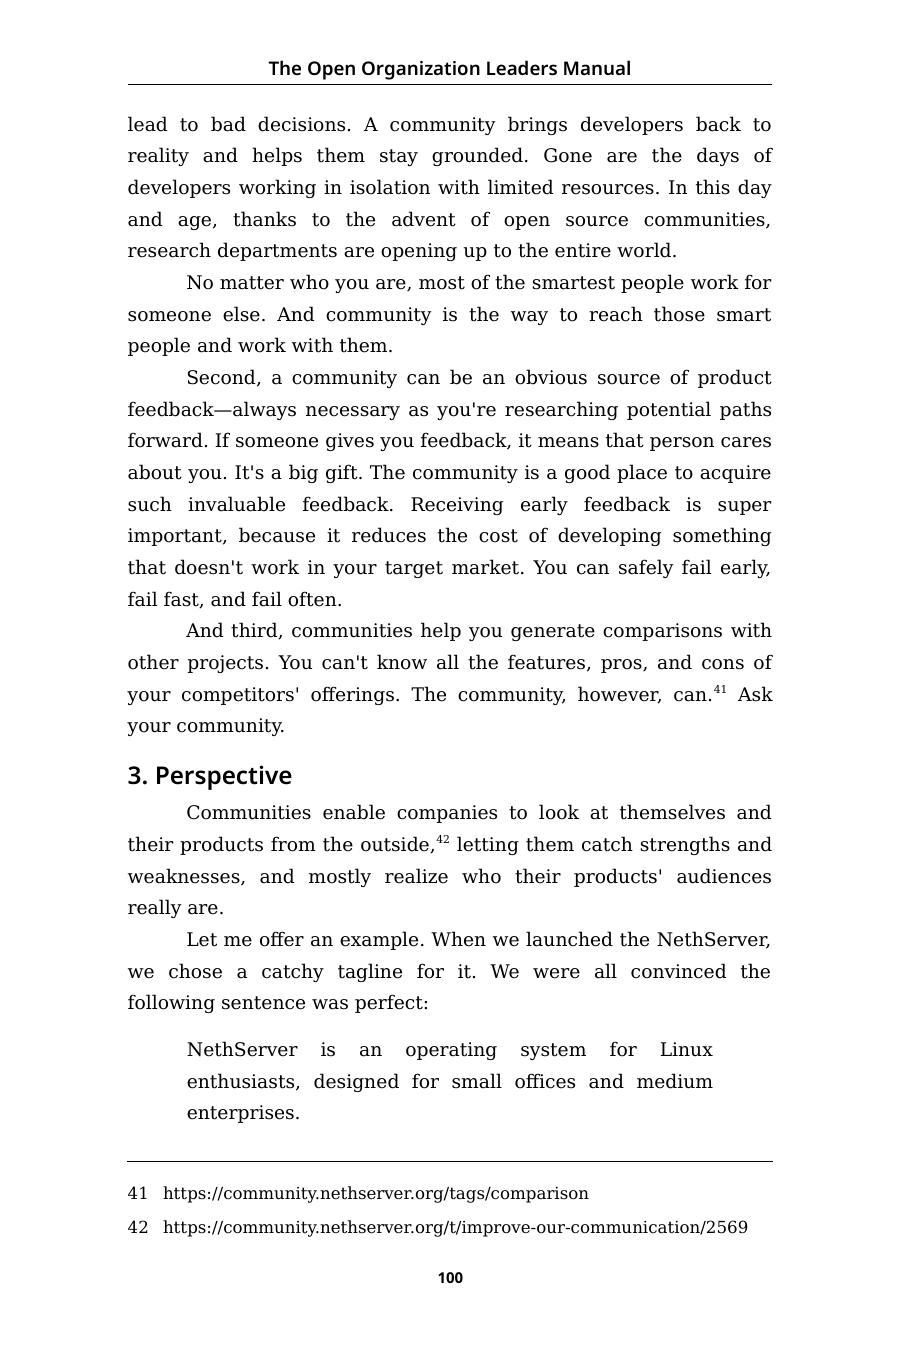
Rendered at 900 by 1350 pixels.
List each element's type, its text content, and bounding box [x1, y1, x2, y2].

text Let me offer an example. When we launched the NethServer, we chose a catchy tagline for it. We were all convinced the following sentence was perfect: [127, 929, 772, 1014]
text NethServer is an operating system for Linux enthusiasts, designed for small offices and medium enterprises. [187, 1039, 713, 1124]
text lead to bad decisions. A community brings developers back to reality and helps them stay grounded. Gone are the days of developers working in isolation with limited resources. In this day and age, thanks to the advent of open source communities, research departments are opening up to the entire world. [127, 114, 772, 262]
text Second, a community can be an obvious source of product feedback—always necessary as you're researching potential paths forward. If someone gives you feedback, it means that person cares about you. It's a big gift. The community is a good place to acquire such invaluable feedback. Receiving early feedback is super important, because it reduces the cost of developing something that doesn't work in your target market. You can safely fail early, fail fast, and fail often. [127, 367, 772, 611]
text https://community.nethserver.org/t/improve-our-communication/2569 [127, 1218, 772, 1237]
text And third, communities help you generate comparisons with other projects. You can't know all the features, pros, and cons of your competitors' offerings. The community, however, can. Ask your community. [127, 621, 772, 737]
text No matter who you are, most of the smartest people work for someone else. And community is the way to reach those smart people and work with them. [127, 272, 772, 357]
subtitle 3. Perspective [127, 762, 772, 790]
text Communities enable companies to look at themselves and their products from the outside, letting them catch strengths and weaknesses, and mostly realize who their products' audiences really are. [127, 802, 772, 919]
text https://community.nethserver.org/tags/comparison [127, 1184, 772, 1203]
